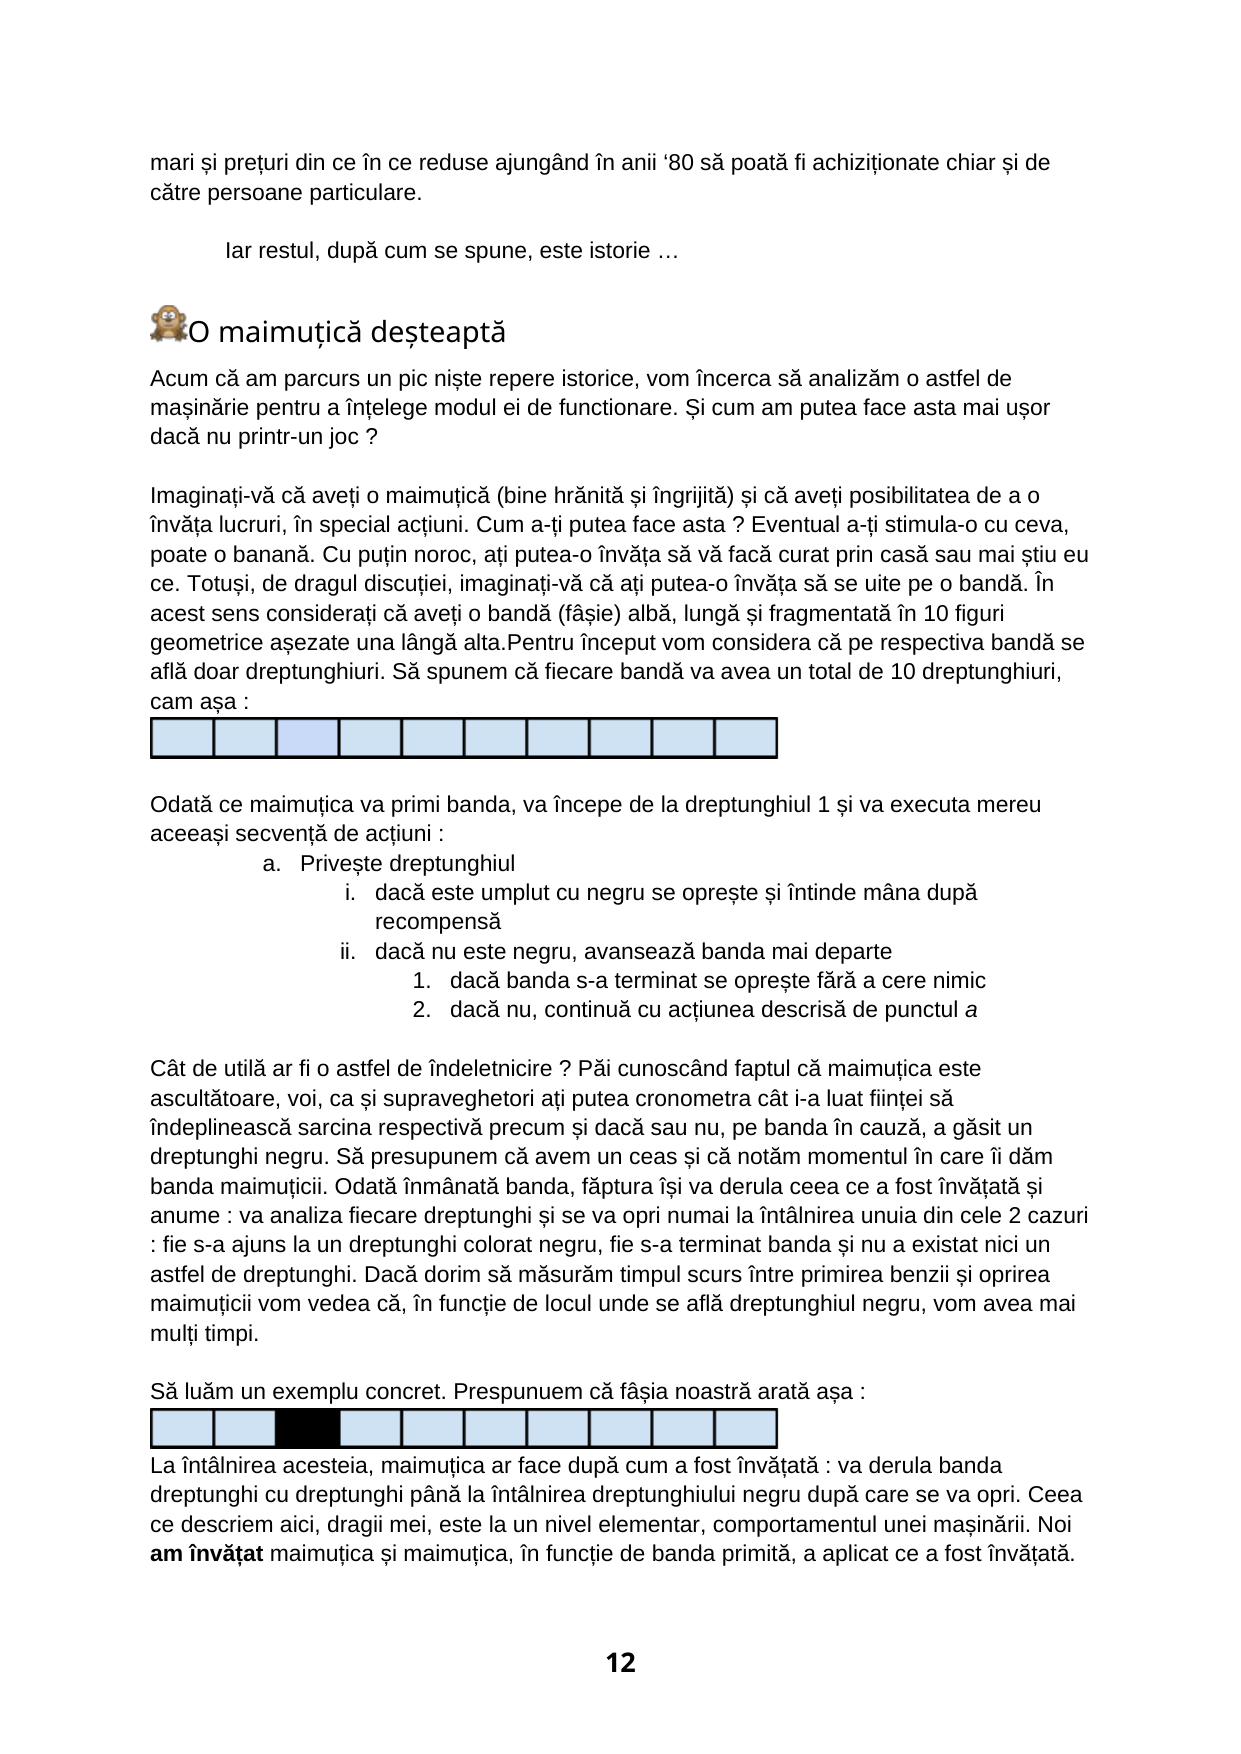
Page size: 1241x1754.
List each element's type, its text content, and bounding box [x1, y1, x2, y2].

text Cât de utilă ar fi o astfel de îndeletnicire ? Păi cunoscând faptul că maimuțica este ascultătoare, voi, ca și supraveghetori ați putea cronometra cât i-a luat ființei să îndeplinească sarcina respectivă precum și dacă sau nu, pe banda în cauză, a găsit un dreptunghi negru. Să presupunem că avem un ceas și că notăm momentul în care îi dăm banda maimuțicii. Odată înmânată banda, făptura își va derula ceea ce a fost învățată și anume : va analiza fiecare dreptunghi și se va opri numai la întâlnirea unuia din cele 2 cazuri : fie s-a ajuns la un dreptunghi colorat negru, fie s-a terminat banda și nu a existat nici un astfel de dreptunghi. Dacă dorim să măsurăm timpul scurs între primirea benzii și oprirea maimuțicii vom vedea că, în funcție de locul unde se află dreptunghiul negru, vom avea mai mulți timpi. [150, 1056, 1090, 1346]
text Iar restul, după cum se spune, este istorie … [225, 238, 1090, 264]
text Imaginați-vă că aveți o maimuțică (bine hrănită și îngrijită) și că aveți posibilitatea de a o învăța lucruri, în special acțiuni. Cum a-ți putea face asta ? Eventual a-ți stimula-o cu ceva, poate o banană. Cu puțin noroc, ați putea-o învăța să vă facă curat prin casă sau mai știu eu ce. Totuși, de dragul discuției, imaginați-vă că ați putea-o învăța să se uite pe o bandă. În acest sens considerați că aveți o bandă (fâșie) albă, lungă și fragmentată în 10 figuri geometrice așezate una lângă alta.Pentru început vom considera că pe respectiva bandă se află doar dreptunghiuri. Să spunem că fiecare bandă va avea un total de 10 dreptunghiuri, cam așa : [150, 483, 1090, 714]
list dacă nu este negru, avansează banda mai departe [150, 938, 1090, 964]
picture [150, 305, 188, 343]
text Acum că am parcurs un pic niște repere istorice, vom încerca să analizăm o astfel de mașinărie pentru a înțelege modul ei de functionare. Și cum am putea face asta mai ușor dacă nu printr-un joc ? [150, 365, 1090, 450]
picture [150, 1408, 779, 1449]
text La întâlnirea acesteia, maimuțica ar face după cum a fost învățată : va derula banda dreptunghi cu dreptunghi până la întâlnirea dreptunghiului negru după care se va opri. Ceea ce descriem aici, dragii mei, este la un nivel elementar, comportamentul unei mașinării. Noi am învățat maimuțica și maimuțica, în funcție de banda primită, a aplicat ce a fost învățată. [150, 1453, 1090, 1567]
text mari și prețuri din ce în ce reduse ajungând în anii ‘80 să poată fi achiziționate chiar și de către persoane particulare. [150, 150, 1090, 205]
list dacă banda s-a terminat se oprește fără a cere nimic [412, 968, 1090, 993]
text Să luăm un exemplu concret. Prespunuem că fâșia noastră arată așa : [150, 1379, 1090, 1405]
text Odată ce maimuțica va primi banda, va începe de la dreptunghiul 1 și va executa mereu aceeași secvență de acțiuni : [150, 792, 1090, 847]
subtitle O maimuțică deșteaptă [150, 305, 1090, 351]
picture [150, 717, 779, 759]
list dacă este umplut cu negru se oprește și întinde mâna după recompensă [150, 880, 1090, 935]
list dacă nu, continuă cu acțiunea descrisă de punctul a [412, 997, 1090, 1023]
list Privește dreptunghiul [262, 850, 1090, 876]
